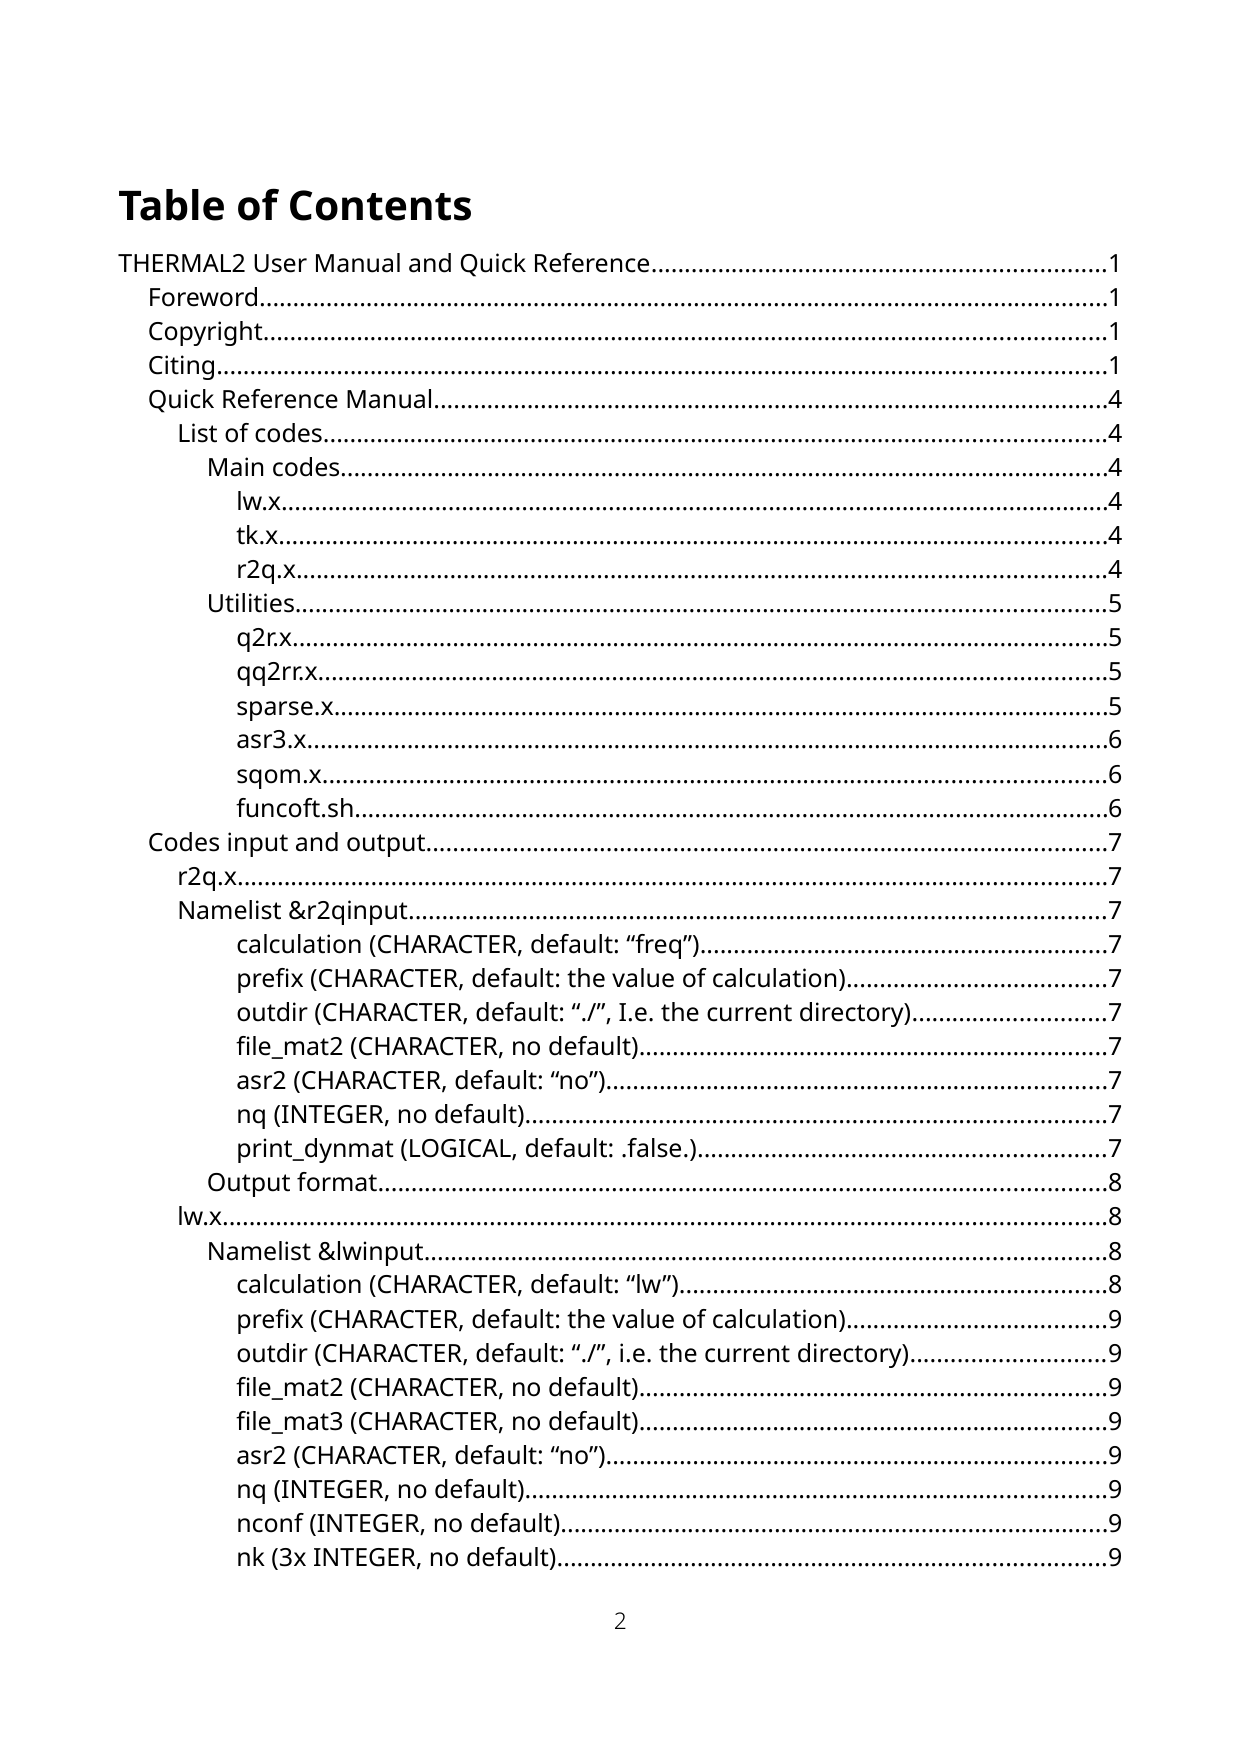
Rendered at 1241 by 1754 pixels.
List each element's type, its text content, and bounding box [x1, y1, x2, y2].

text nq (INTEGER, no default) 9 [236, 1472, 1122, 1506]
text Output format 8 [207, 1165, 1122, 1199]
text lw.x 8 [177, 1199, 1122, 1233]
text prefix (CHARACTER, default: the value of calculation) 7 [236, 961, 1122, 995]
text sparse.x 5 [236, 688, 1122, 722]
text Copyright 1 [148, 313, 1122, 347]
text prefix (CHARACTER, default: the value of calculation) 9 [236, 1301, 1122, 1335]
text funcoft.sh 6 [236, 790, 1122, 824]
text q2r.x 5 [236, 620, 1122, 654]
text asr2 (CHARACTER, default: “no”) 9 [236, 1437, 1122, 1472]
text asr2 (CHARACTER, default: “no”) 7 [236, 1063, 1122, 1097]
text sqom.x 6 [236, 756, 1122, 790]
text THERMAL2 User Manual and Quick Reference 1 [118, 245, 1122, 279]
text List of codes 4 [177, 416, 1122, 450]
text outdir (CHARACTER, default: “./”, i.e. the current directory) 9 [236, 1335, 1122, 1369]
text Utilities 5 [207, 586, 1122, 620]
text qq2rr.x 5 [236, 654, 1122, 688]
text nq (INTEGER, no default) 7 [236, 1097, 1122, 1131]
text nconf (INTEGER, no default) 9 [236, 1506, 1122, 1540]
text lw.x 4 [236, 484, 1122, 518]
text Foreword 1 [148, 279, 1122, 313]
text nk (3x INTEGER, no default) 9 [236, 1540, 1122, 1574]
text Codes input and output 7 [148, 824, 1122, 858]
text asr3.x 6 [236, 722, 1122, 756]
subtitle Table of Contents [118, 177, 1122, 233]
text file_mat3 (CHARACTER, no default) 9 [236, 1403, 1122, 1437]
text file_mat2 (CHARACTER, no default) 7 [236, 1029, 1122, 1063]
text r2q.x 7 [177, 858, 1122, 892]
text calculation (CHARACTER, default: “freq”) 7 [236, 927, 1122, 961]
text Quick Reference Manual 4 [148, 382, 1122, 416]
text Main codes 4 [207, 450, 1122, 484]
text Citing 1 [148, 347, 1122, 382]
text Namelist &r2qinput 7 [177, 892, 1122, 927]
text Namelist &lwinput 8 [207, 1233, 1122, 1267]
text print_dynmat (LOGICAL, default: .false.) 7 [236, 1131, 1122, 1165]
text r2q.x 4 [236, 552, 1122, 586]
text calculation (CHARACTER, default: “lw”) 8 [236, 1267, 1122, 1301]
text tk.x 4 [236, 518, 1122, 552]
text outdir (CHARACTER, default: “./”, I.e. the current directory) 7 [236, 995, 1122, 1029]
text file_mat2 (CHARACTER, no default) 9 [236, 1369, 1122, 1403]
